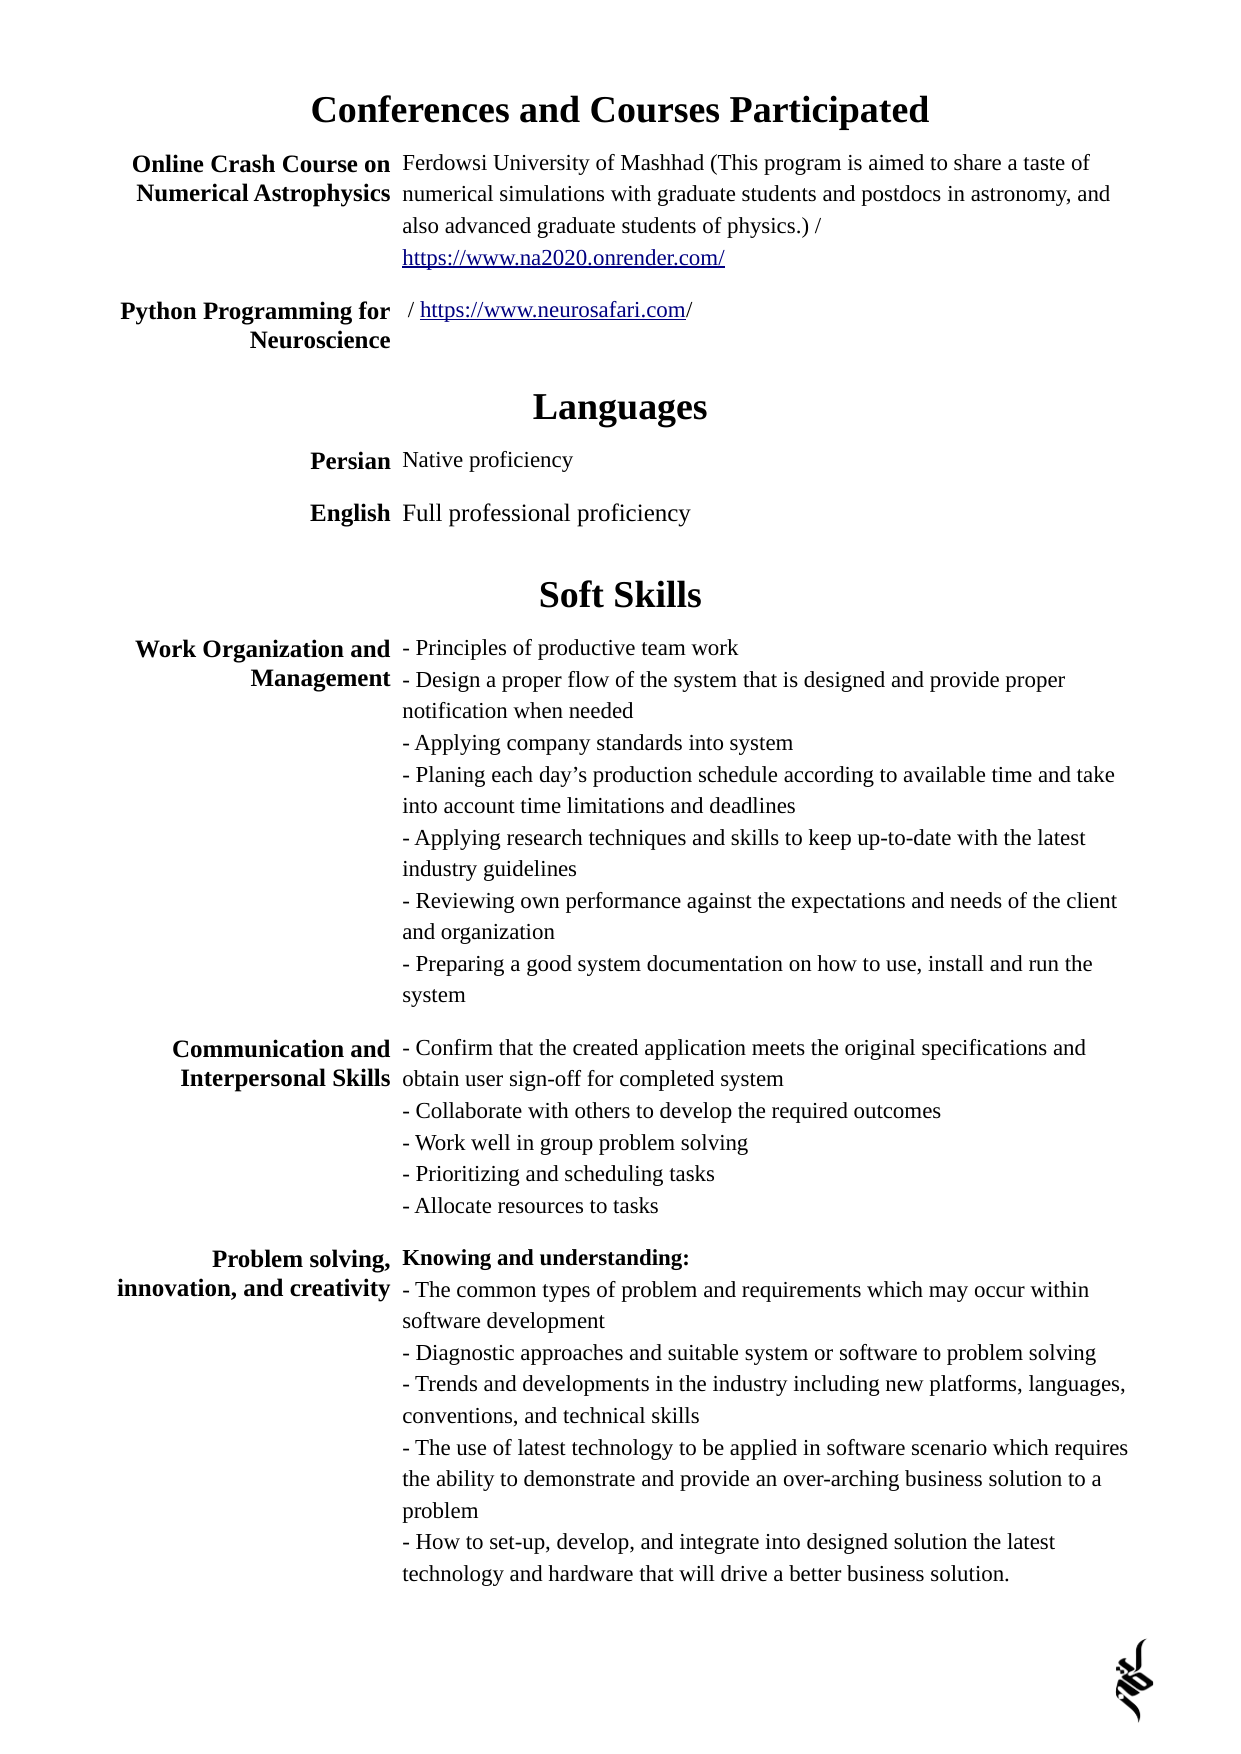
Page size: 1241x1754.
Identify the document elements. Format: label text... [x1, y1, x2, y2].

table_header Native proficiency [396, 440, 1153, 493]
table_cell English [87, 493, 396, 547]
table_header Online Crash Course on Numerical Astrophysics [87, 143, 396, 290]
table_cell Knowing and understanding: - The common types of problem and requirements which may occur within software development - Diagnostic approaches and suitable system or software to problem solving - Trends and developments in the industry including new platforms, languages, conventions, and technical skills - The use of latest technology to be applied in software scenario which requires the ability to demonstrate and provide an over-arching business solution to a problem - How to set-up, develop, and integrate into designed solution the latest technology and hardware that will drive a better business solution. [396, 1239, 1153, 1592]
table_header - Principles of productive team work - Design a proper flow of the system that is designed and provide proper notification when needed - Applying company standards into system - Planing each day’s production schedule according to available time and take into account time limitations and deadlines - Applying research techniques and skills to keep up-to-date with the latest industry guidelines - Reviewing own performance against the expectations and needs of the client and organization - Preparing a good system documentation on how to use, install and run the system [396, 629, 1153, 1028]
table_cell - Confirm that the created application meets the original specifications and obtain user sign-off for completed system - Collaborate with others to develop the required outcomes - Work well in group problem solving - Prioritizing and scheduling tasks - Allocate resources to tasks [396, 1028, 1153, 1238]
table_header Persian [87, 440, 396, 493]
picture [1115, 1638, 1154, 1723]
table_cell / https://www.neurosafari.com/ [396, 290, 1153, 359]
table_cell Problem solving, innovation, and creativity [87, 1239, 396, 1592]
table_cell Communication and Interpersonal Skills [87, 1028, 396, 1238]
subtitle Conferences and Courses Participated [87, 87, 1153, 131]
table_header Work Organization and Management [87, 629, 396, 1028]
table_header Ferdowsi University of Mashhad (This program is aimed to share a taste of numerical simulations with graduate students and postdocs in astronomy, and also advanced graduate students of physics.) / https://www.na2020.onrender.com/ [396, 143, 1153, 290]
table_cell Python Programming for Neuroscience [87, 290, 396, 359]
table_cell Full professional proficiency [396, 493, 1153, 547]
subtitle Soft Skills [87, 572, 1153, 616]
subtitle Languages [87, 384, 1153, 428]
